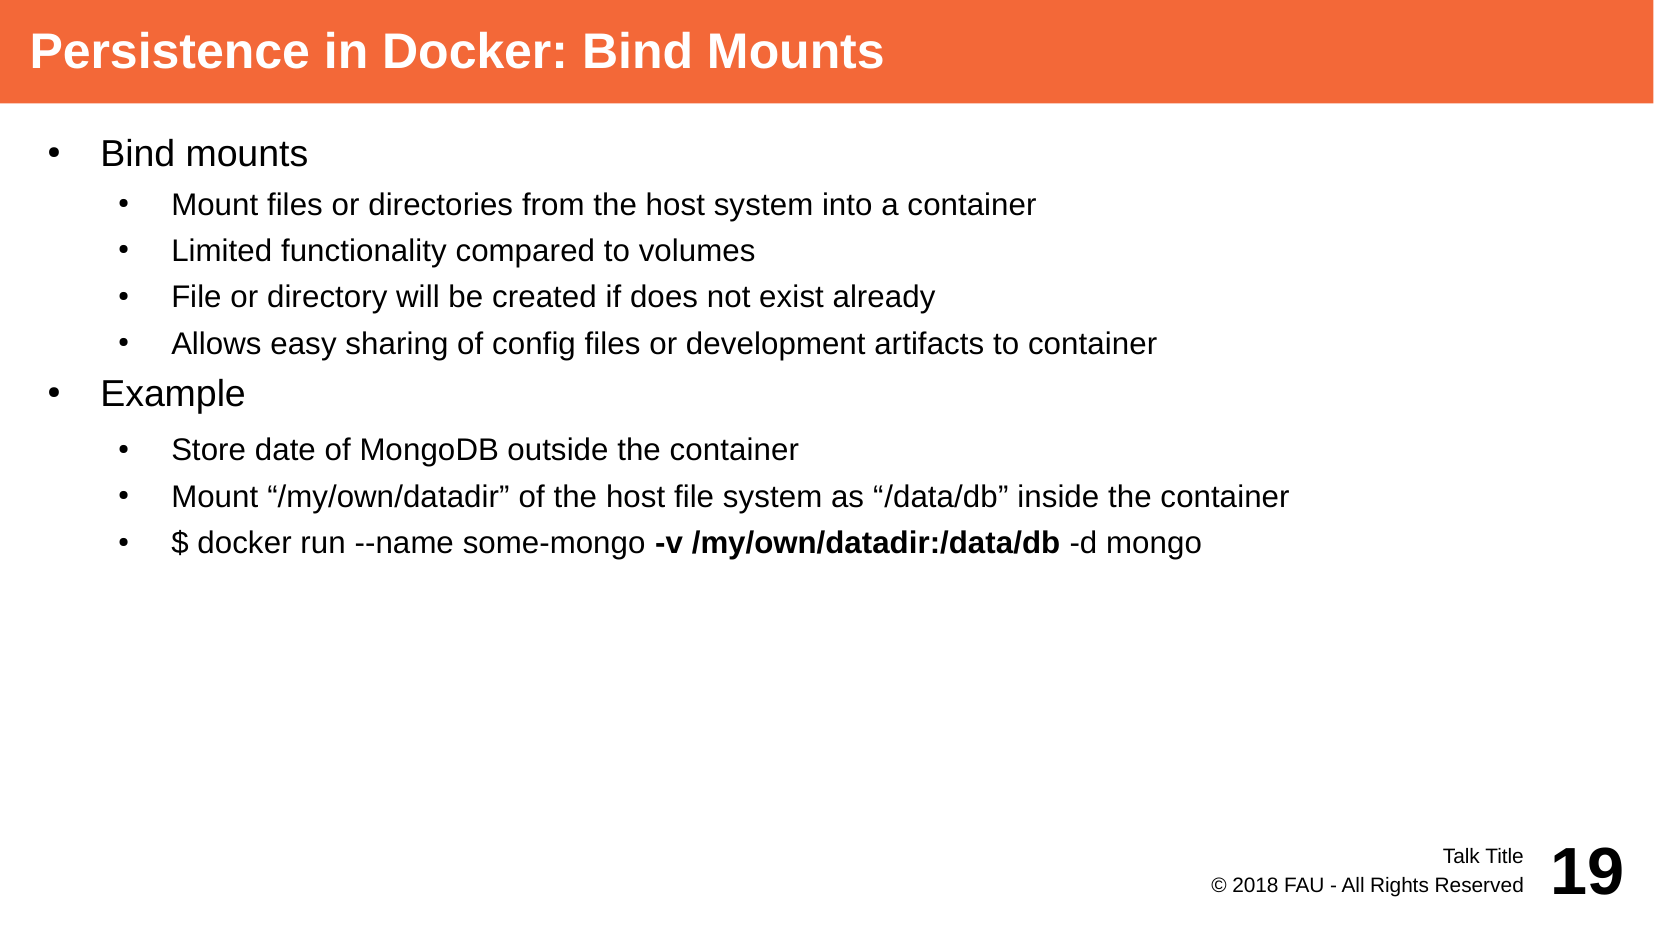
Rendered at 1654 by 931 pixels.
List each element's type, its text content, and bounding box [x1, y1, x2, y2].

title Persistence in Docker: Bind Mounts [0, 0, 1654, 104]
list Bind mounts Mount files or directories from the host system into a container Limited functionality compared to volumes File or directory will be created if does not exist already Allows easy sharing of config files or development artifacts to container Example Store date of MongoDB outside the container Mount “/my/own/datadir” of the host file system as “/data/db” inside the container $ docker run --name some-mongo -v /my/own/datadir:/data/db -d mongo [29, 132, 1625, 813]
